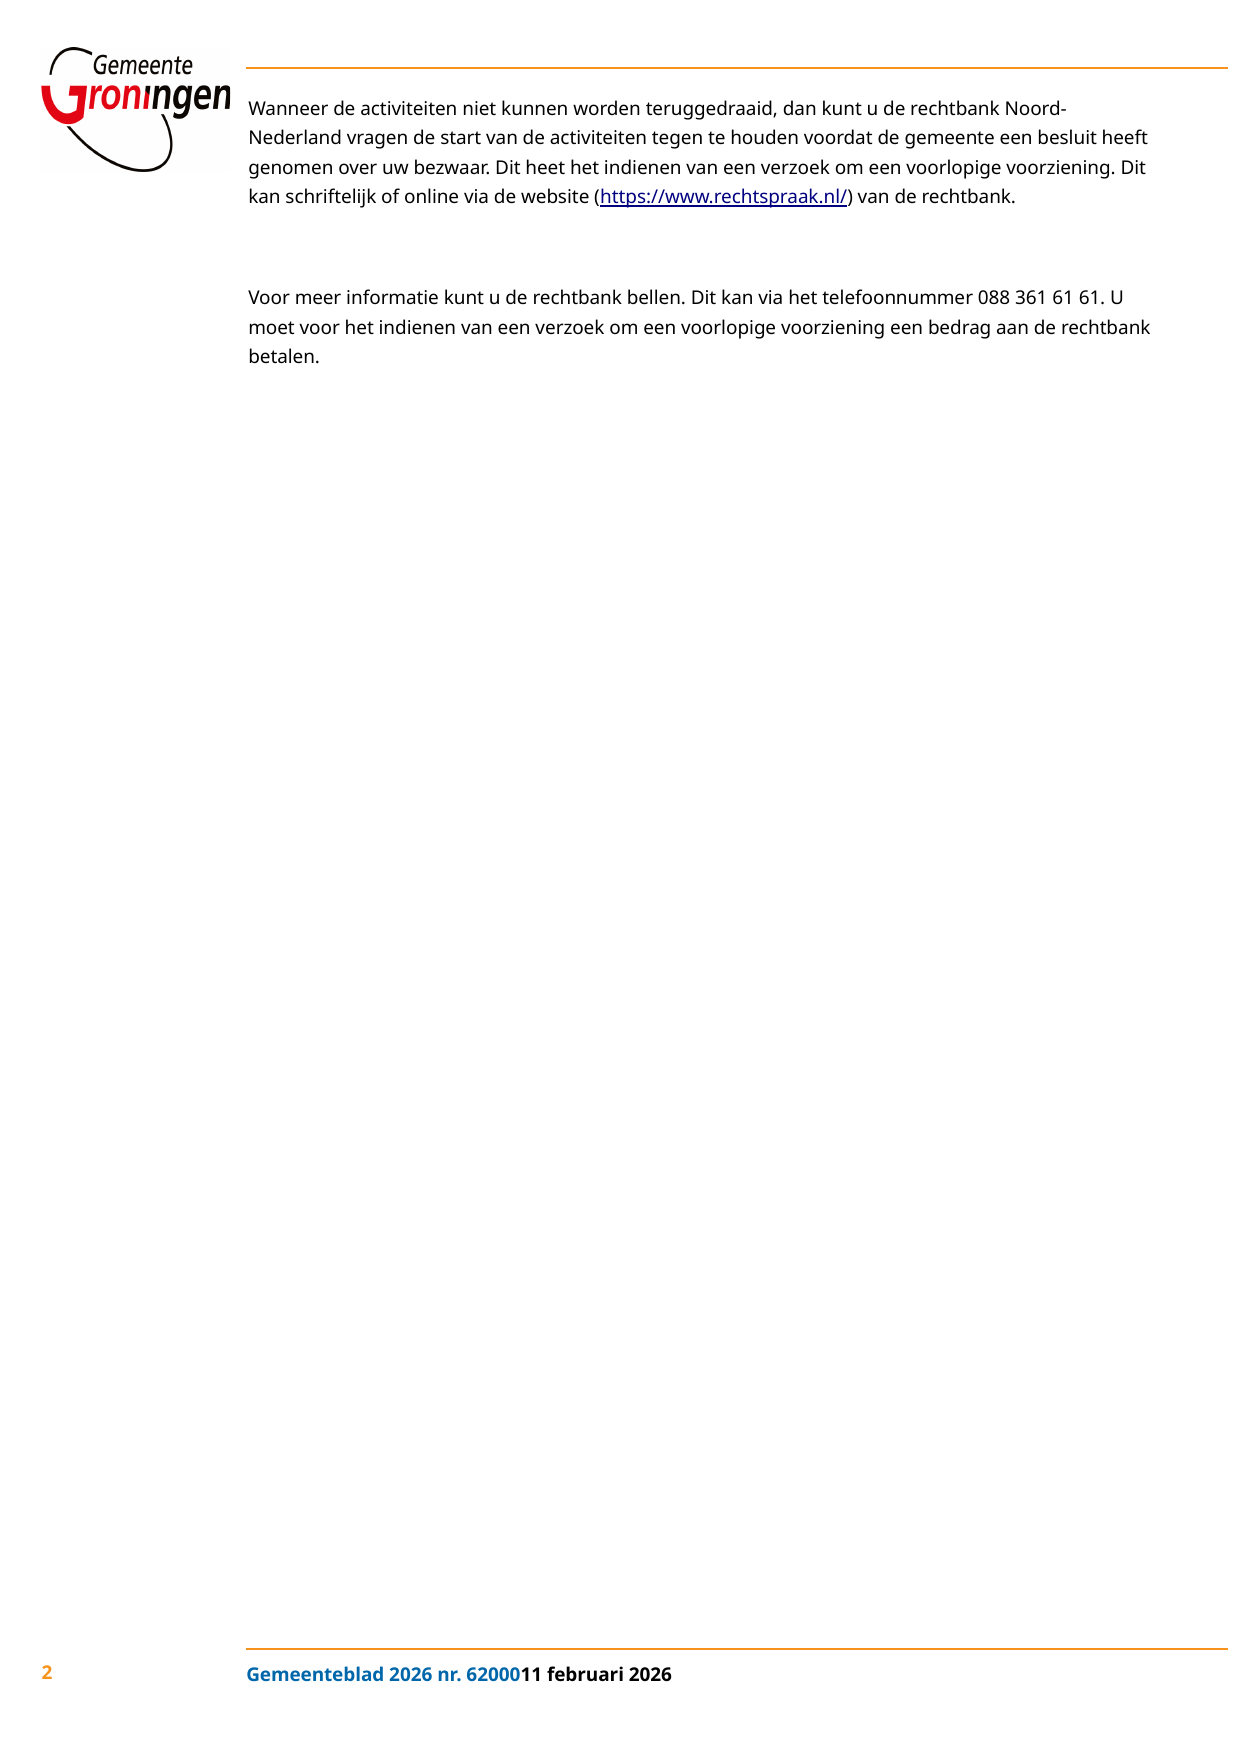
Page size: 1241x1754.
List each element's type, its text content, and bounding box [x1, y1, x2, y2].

text Wanneer de activiteiten niet kunnen worden teruggedraaid, dan kunt u de rechtbank Noord-Nederland vragen de start van de activiteiten tegen te houden voordat de gemeente een besluit heeft genomen over uw bezwaar. Dit heet het indienen van een verzoek om een voorlopige voorziening. Dit kan schriftelijk of online via de website (https://www.rechtspraak.nl/) van de rechtbank. [248, 95, 1152, 209]
text Voor meer informatie kunt u de rechtbank bellen. Dit kan via het telefoonnummer 088 361 61 61. U moet voor het indienen van een verzoek om een voorlopige voorziening een bedrag aan de rechtbank betalen. [248, 284, 1152, 369]
picture [41, 47, 231, 172]
